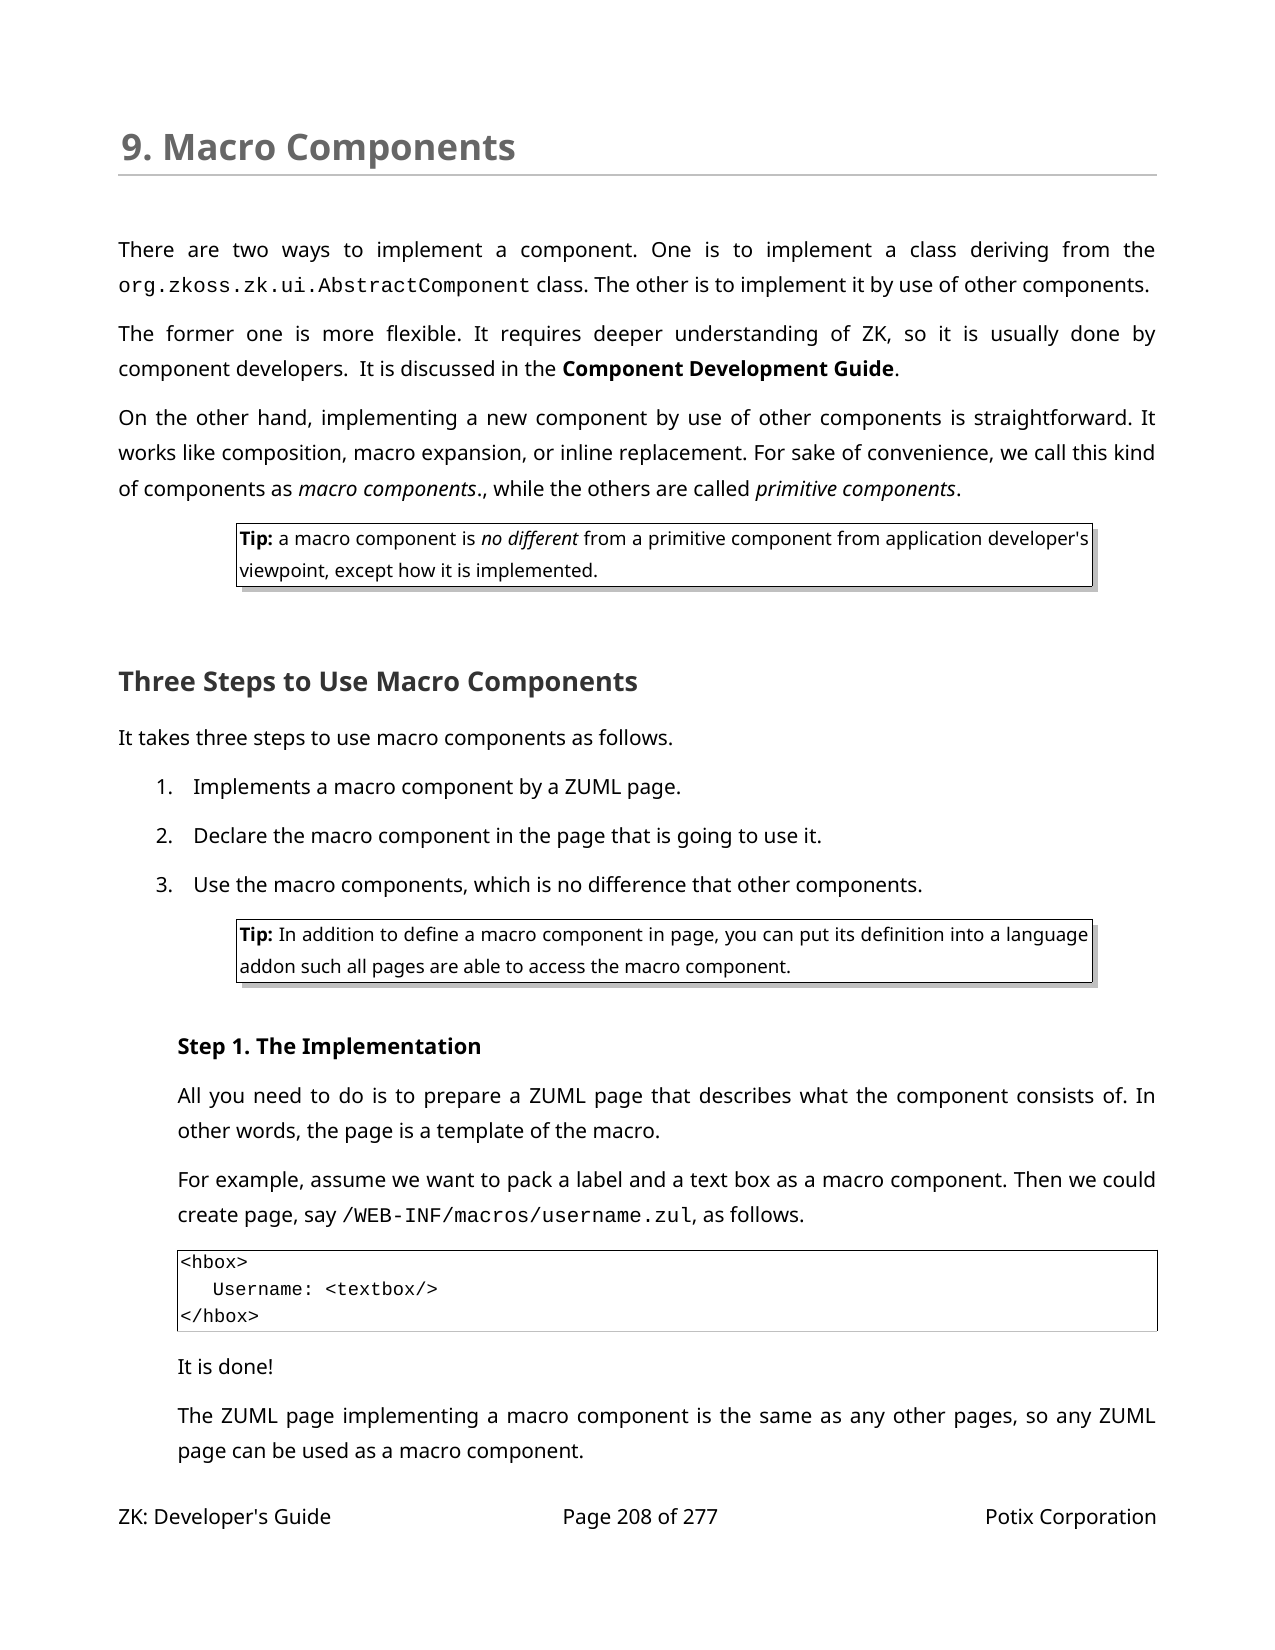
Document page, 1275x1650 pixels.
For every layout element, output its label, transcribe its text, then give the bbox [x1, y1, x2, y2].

text Tip: a macro component is no different from a primitive component from application developer's viewpoint, except how it is implemented. [237, 524, 1092, 586]
subtitle Three Steps to Use Macro Components [118, 663, 1157, 699]
text It takes three steps to use macro components as follows. [118, 723, 1157, 751]
text Username: <textbox/> [178, 1277, 1157, 1301]
text It is done! [177, 1352, 1157, 1380]
list Implements a macro component by a ZUML page. [156, 772, 1157, 800]
text All you need to do is to prepare a ZUML page that describes what the component consists of. In other words, the page is a template of the macro. [177, 1081, 1157, 1144]
subtitle Step 1. The Implementation [177, 1031, 1157, 1061]
text For example, assume we want to pack a label and a text box as a macro component. Then we could create page, say /WEB-INF/macros/username.zul, as follows. [177, 1165, 1157, 1229]
text <hbox> [178, 1251, 1157, 1274]
text Tip: In addition to define a macro component in page, you can put its definition into a language addon such all pages are able to access the macro component. [237, 920, 1092, 982]
text The former one is more flexible. It requires deeper understanding of ZK, so it is usually done by component developers. It is discussed in the Component Development Guide. [118, 319, 1157, 383]
list Use the macro components, which is no difference that other components. [156, 870, 1157, 898]
list Declare the macro component in the page that is going to use it. [156, 821, 1157, 849]
text </hbox> [178, 1304, 1157, 1331]
text The ZUML page implementing a macro component is the same as any other pages, so any ZUML page can be used as a macro component. [177, 1401, 1157, 1464]
subtitle 9. Macro Components [118, 118, 1157, 174]
text There are two ways to implement a component. One is to implement a class deriving from the org.zkoss.zk.ui.AbstractComponent class. The other is to implement it by use of other components. [118, 235, 1157, 299]
text On the other hand, implementing a new component by use of other components is straightforward. It works like composition, macro expansion, or inline replacement. For sake of convenience, we call this kind of components as macro components., while the others are called primitive components. [118, 403, 1157, 502]
